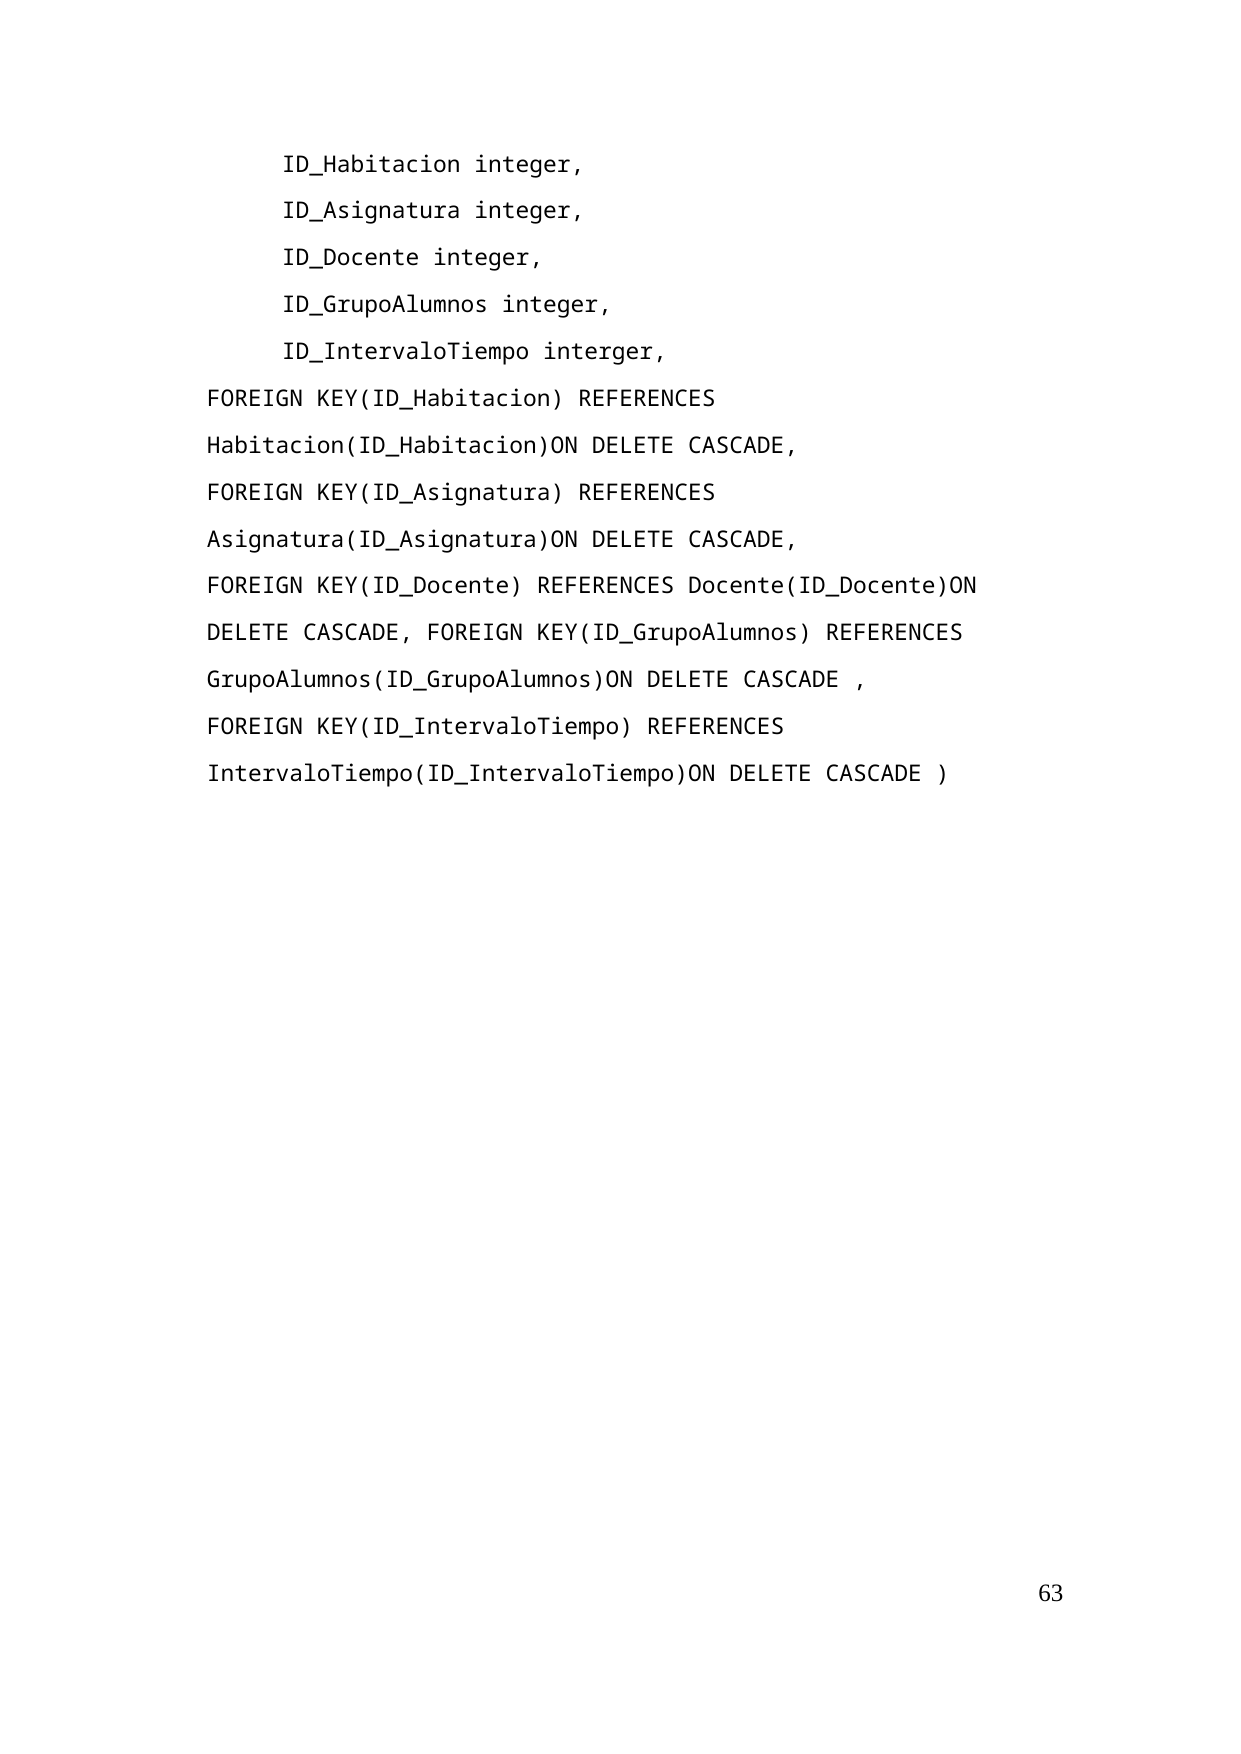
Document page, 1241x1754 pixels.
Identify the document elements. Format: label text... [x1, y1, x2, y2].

text FOREIGN KEY(ID_Docente) REFERENCES Docente(ID_Docente)ON DELETE CASCADE, FOREIGN KEY(ID_GrupoAlumnos) REFERENCES GrupoAlumnos(ID_GrupoAlumnos)ON DELETE CASCADE , [207, 569, 1063, 694]
text ID_GrupoAlumnos integer, [207, 288, 1063, 319]
text ID_Asignatura integer, [207, 194, 1063, 226]
text ID_Docente integer, [207, 241, 1063, 273]
text FOREIGN KEY(ID_IntervaloTiempo) REFERENCES IntervaloTiempo(ID_IntervaloTiempo)ON DELETE CASCADE ) [207, 710, 1063, 788]
text ID_Habitacion integer, [207, 148, 1063, 179]
text FOREIGN KEY(ID_Asignatura) REFERENCES Asignatura(ID_Asignatura)ON DELETE CASCADE, [207, 476, 1063, 554]
text FOREIGN KEY(ID_Habitacion) REFERENCES Habitacion(ID_Habitacion)ON DELETE CASCADE, [207, 382, 1063, 460]
text ID_IntervaloTiempo interger, [207, 335, 1063, 366]
